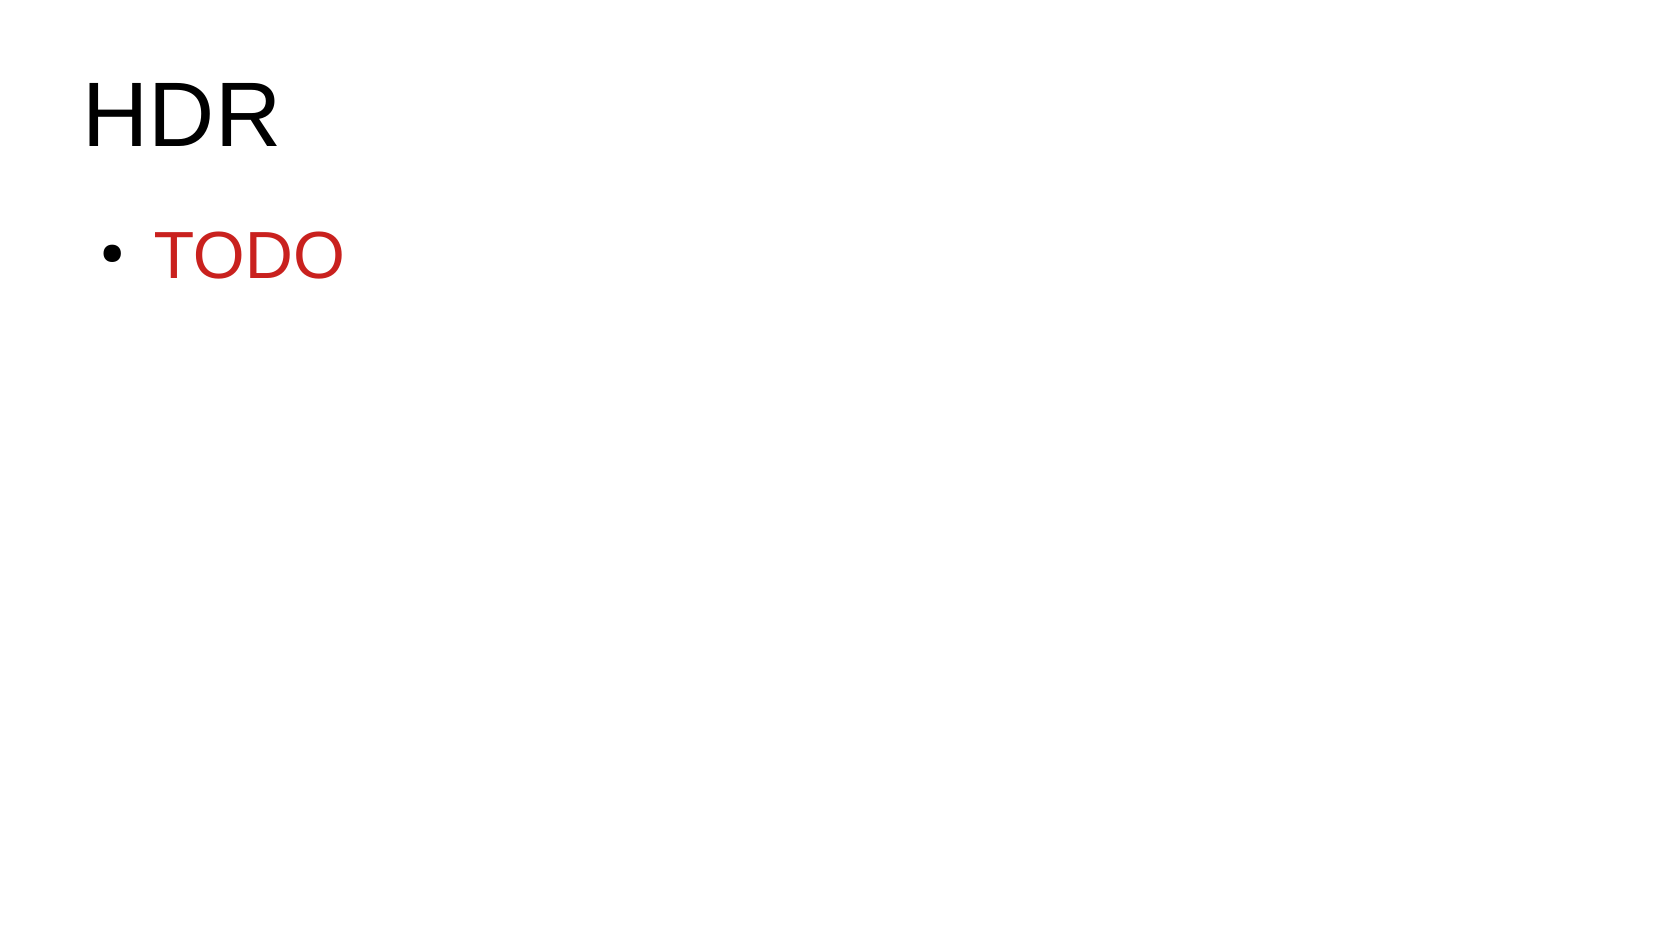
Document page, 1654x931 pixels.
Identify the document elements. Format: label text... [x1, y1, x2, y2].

title HDR [82, 37, 1571, 193]
list TODO [82, 217, 1571, 758]
